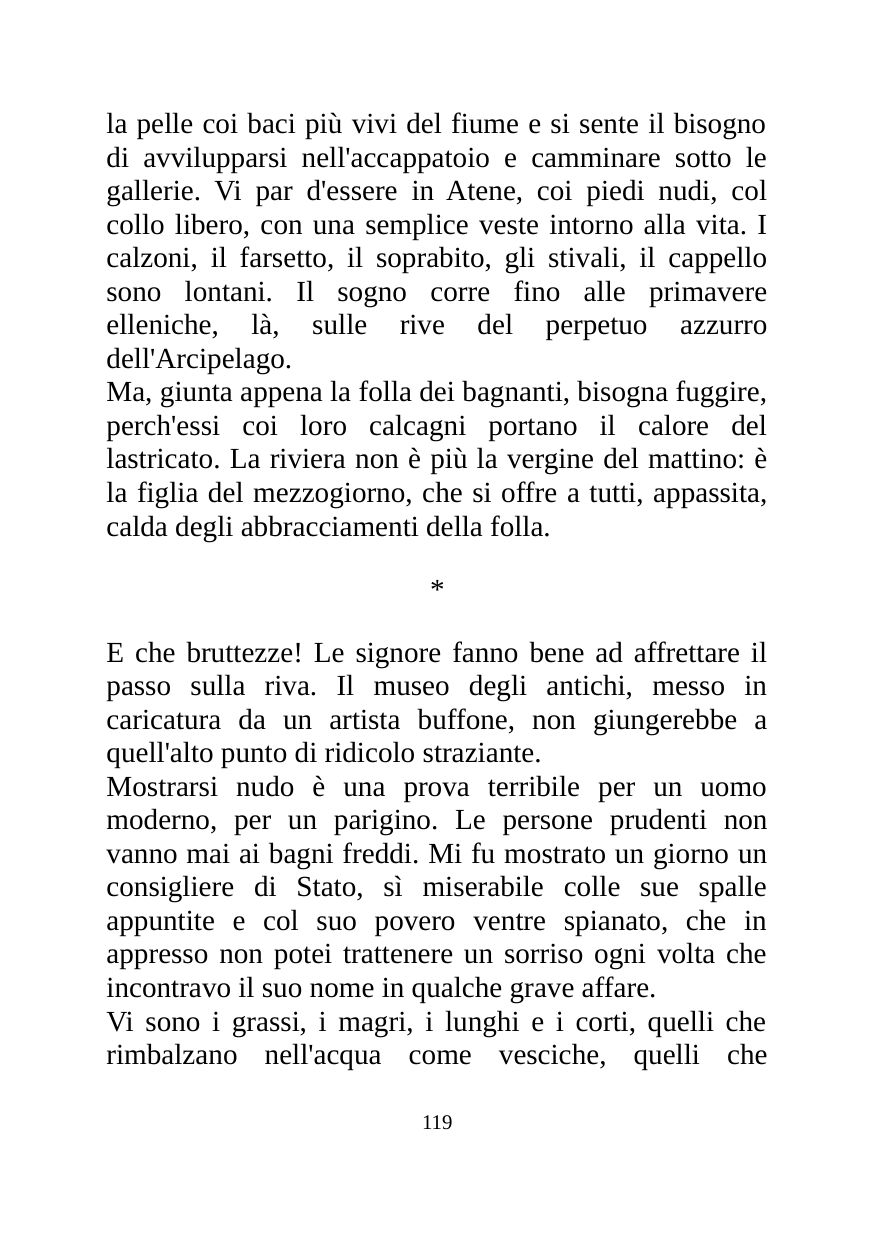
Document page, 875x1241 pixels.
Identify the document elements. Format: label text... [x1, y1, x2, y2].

text Vi sono i grassi, i magri, i lunghi e i corti, quelli che rimbalzano nell'acqua come vesciche, quelli che [106, 1004, 768, 1071]
text la pelle coi baci più vivi del fiume e si sente il bisogno di avvilupparsi nell'accappatoio e camminare sotto le gallerie. Vi par d'essere in Atene, coi piedi nudi, col collo libero, con una semplice veste intorno alla vita. I calzoni, il farsetto, il soprabito, gli stivali, il cappello sono lontani. Il sogno corre fino alle primavere elleniche, là, sulle rive del perpetuo azzurro dell'Arcipelago. [106, 106, 768, 374]
text E che bruttezze! Le signore fanno bene ad affrettare il passo sulla riva. Il museo degli antichi, messo in caricatura da un artista buffone, non giungerebbe a quell'alto punto di ridicolo straziante. [106, 635, 768, 769]
text Ma, giunta appena la folla dei bagnanti, bisogna fuggire, perch'essi coi loro calcagni portano il calore del lastricato. La riviera non è più la vergine del mattino: è la figlia del mezzogiorno, che si offre a tutti, appassita, calda degli abbracciamenti della folla. [106, 374, 768, 542]
text * [106, 572, 768, 605]
text Mostrarsi nudo è una prova terribile per un uomo moderno, per un parigino. Le persone prudenti non vanno mai ai bagni freddi. Mi fu mostrato un giorno un consigliere di Stato, sì miserabile colle sue spalle appuntite e col suo povero ventre spianato, che in appresso non potei trattenere un sorriso ogni volta che incontravo il suo nome in qualche grave affare. [106, 769, 768, 1004]
